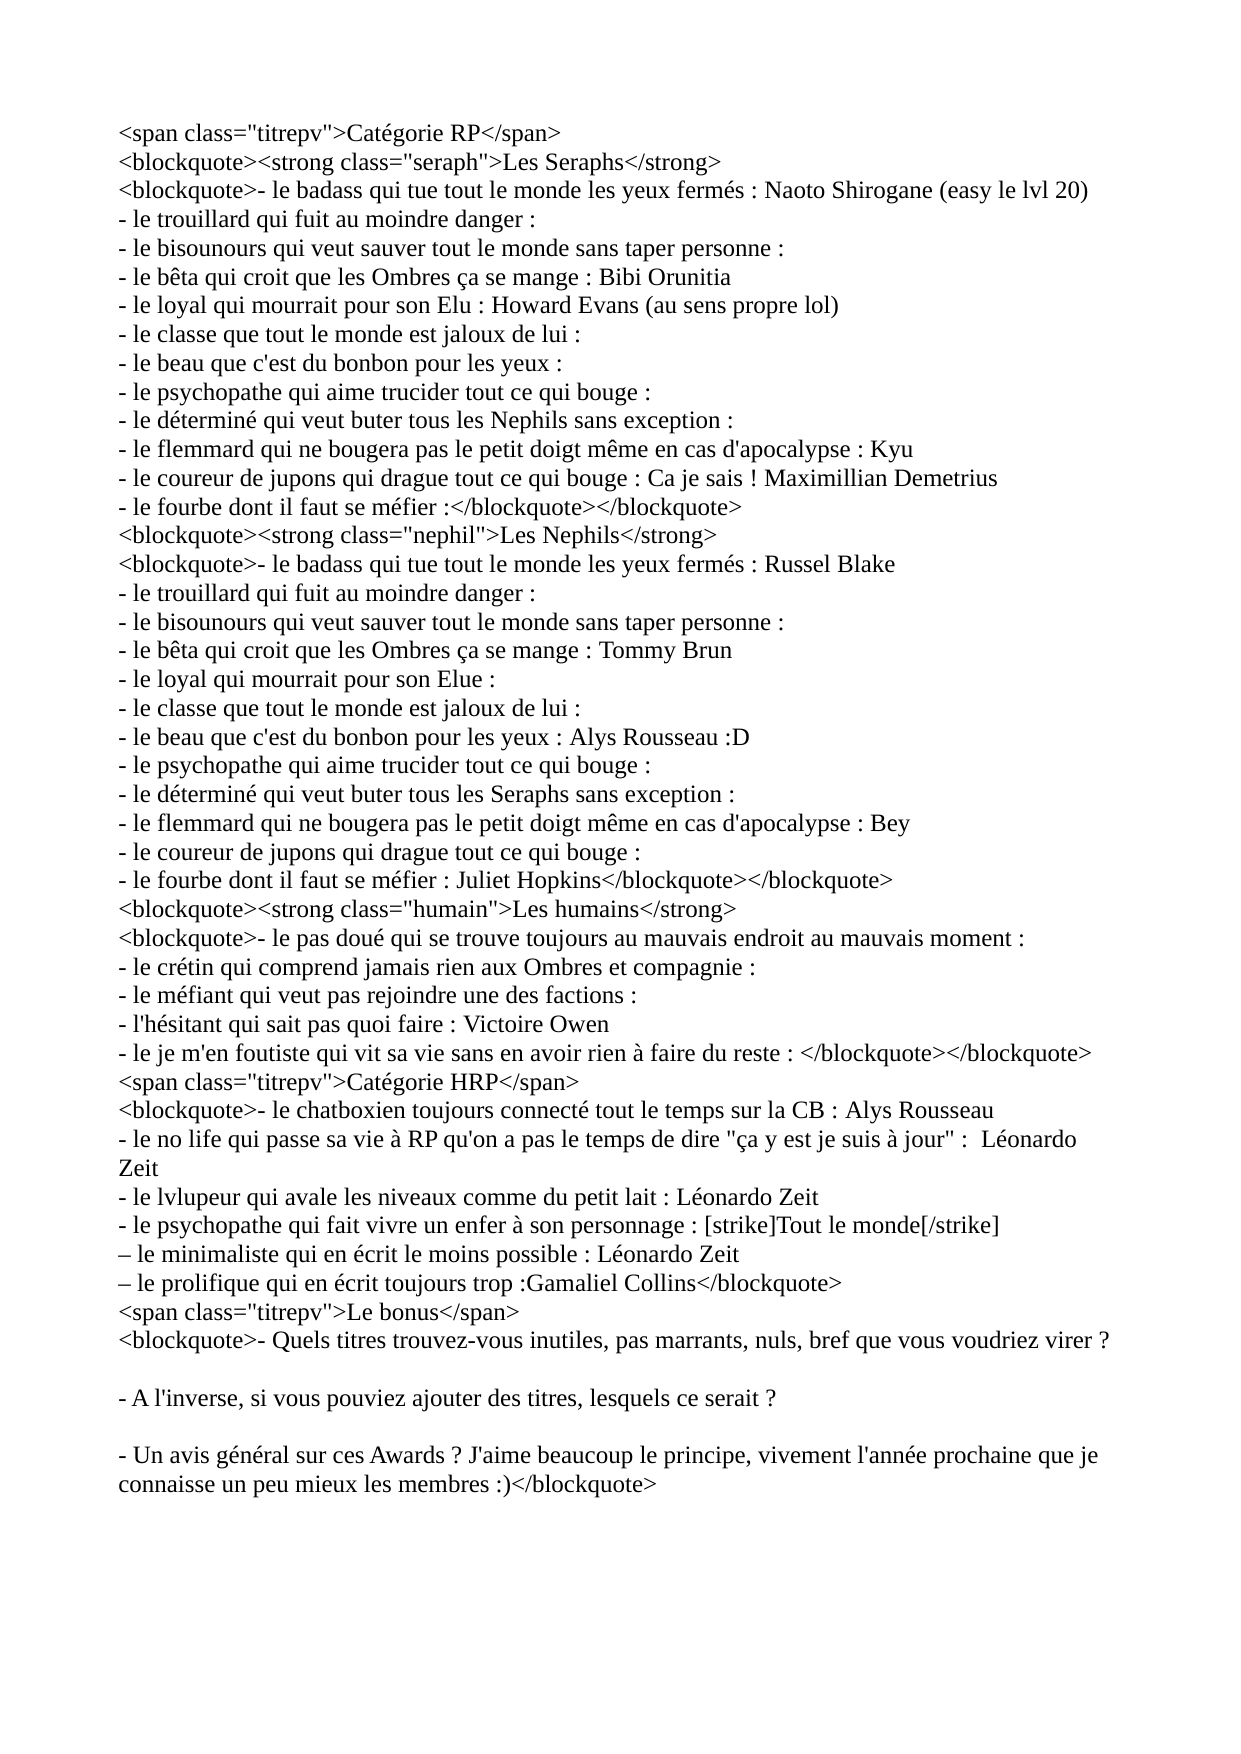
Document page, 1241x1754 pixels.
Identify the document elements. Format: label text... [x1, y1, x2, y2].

text <span class="titrepv">Catégorie RP</span> <blockquote><strong class="seraph">Les Seraphs</strong> <blockquote>- le badass qui tue tout le monde les yeux fermés : Naoto Shirogane (easy le lvl 20) - le trouillard qui fuit au moindre danger : - le bisounours qui veut sauver tout le monde sans taper personne : - le bêta qui croit que les Ombres ça se mange : Bibi Orunitia - le loyal qui mourrait pour son Elu : Howard Evans (au sens propre lol) - le classe que tout le monde est jaloux de lui : - le beau que c'est du bonbon pour les yeux : - le psychopathe qui aime trucider tout ce qui bouge : - le déterminé qui veut buter tous les Nephils sans exception : - le flemmard qui ne bougera pas le petit doigt même en cas d'apocalypse : Kyu - le coureur de jupons qui drague tout ce qui bouge : Ca je sais ! Maximillian Demetrius - le fourbe dont il faut se méfier :</blockquote></blockquote> <blockquote><strong class="nephil">Les Nephils</strong> <blockquote>- le badass qui tue tout le monde les yeux fermés : Russel Blake - le trouillard qui fuit au moindre danger : - le bisounours qui veut sauver tout le monde sans taper personne : - le bêta qui croit que les Ombres ça se mange : Tommy Brun - le loyal qui mourrait pour son Elue : - le classe que tout le monde est jaloux de lui : - le beau que c'est du bonbon pour les yeux : Alys Rousseau :D - le psychopathe qui aime trucider tout ce qui bouge : - le déterminé qui veut buter tous les Seraphs sans exception : - le flemmard qui ne bougera pas le petit doigt même en cas d'apocalypse : Bey - le coureur de jupons qui drague tout ce qui bouge : - le fourbe dont il faut se méfier : Juliet Hopkins</blockquote></blockquote> <blockquote><strong class="humain">Les humains</strong> <blockquote>- le pas doué qui se trouve toujours au mauvais endroit au mauvais moment : - le crétin qui comprend jamais rien aux Ombres et compagnie : - le méfiant qui veut pas rejoindre une des factions : - l'hésitant qui sait pas quoi faire : Victoire Owen - le je m'en foutiste qui vit sa vie sans en avoir rien à faire du reste : </blockquote></blockquote> <span class="titrepv">Catégorie HRP</span> <blockquote>- le chatboxien toujours connecté tout le temps sur la CB : Alys Rousseau - le no life qui passe sa vie à RP qu'on a pas le temps de dire "ça y est je suis à jour" : Léonardo Zeit - le lvlupeur qui avale les niveaux comme du petit lait : Léonardo Zeit - le psychopathe qui fait vivre un enfer à son personnage : [strike]Tout le monde[/strike] – le minimaliste qui en écrit le moins possible : Léonardo Zeit – le prolifique qui en écrit toujours trop :Gamaliel Collins</blockquote> <span class="titrepv">Le bonus</span> <blockquote>- Quels titres trouvez-vous inutiles, pas marrants, nuls, bref que vous voudriez virer ? - A l'inverse, si vous pouviez ajouter des titres, lesquels ce serait ? - Un avis général sur ces Awards ? J'aime beaucoup le principe, vivement l'année prochaine que je connaisse un peu mieux les membres :)</blockquote> [118, 118, 1122, 1498]
